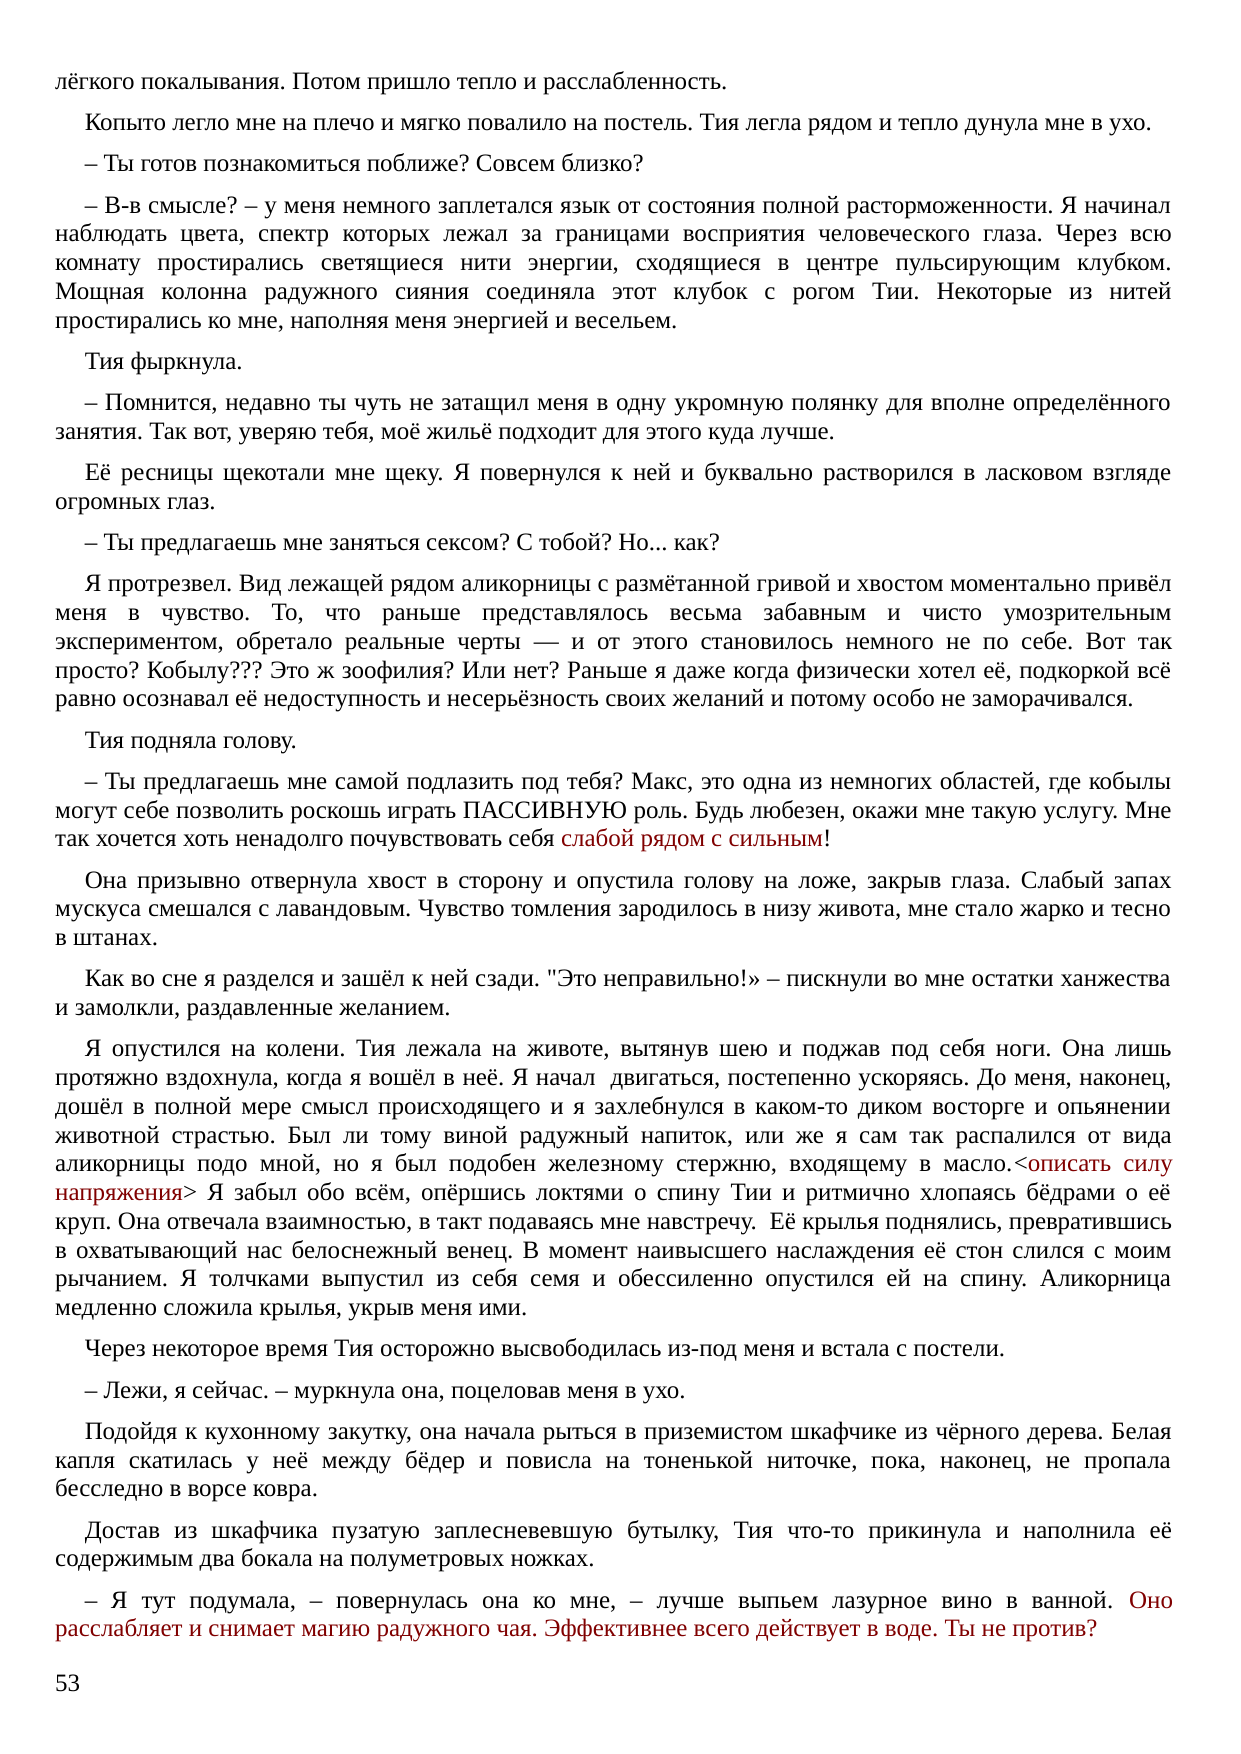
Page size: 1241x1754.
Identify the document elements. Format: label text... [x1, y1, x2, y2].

text – Лежи, я сейчас. – муркнула она, поцеловав меня в ухо. [55, 1375, 1173, 1403]
text – Помнится, недавно ты чуть не затащил меня в одну укромную полянку для вполне определённого занятия. Так вот, уверяю тебя, моё жильё подходит для этого куда лучше. [55, 387, 1173, 445]
text – Ты предлагаешь мне заняться сексом? С тобой? Но... как? [55, 527, 1173, 556]
text Тия фыркнула. [55, 346, 1173, 375]
text Её ресницы щекотали мне щеку. Я повернулся к ней и буквально растворился в ласковом взгляде огромных глаз. [55, 457, 1173, 515]
text Подойдя к кухонному закутку, она начала рыться в приземистом шкафчике из чёрного дерева. Белая капля скатилась у неё между бёдер и повисла на тоненькой ниточке, пока, наконец, не пропала бесследно в ворсе ковра. [55, 1416, 1173, 1502]
text лёгкого покалывания. Потом пришло тепло и расслабленность. [55, 66, 1173, 95]
text – В-в смысле? – у меня немного заплетался язык от состояния полной расторможенности. Я начинал наблюдать цвета, спектр которых лежал за границами восприятия человеческого глаза. Через всю комнату простирались светящиеся нити энергии, сходящиеся в центре пульсирующим клубком. Мощная колонна радужного сияния соединяла этот клубок с рогом Тии. Некоторые из нитей простирались ко мне, наполняя меня энергией и весельем. [55, 190, 1173, 333]
text Через некоторое время Тия осторожно высвободилась из-под меня и встала с постели. [55, 1333, 1173, 1362]
text – Ты предлагаешь мне самой подлазить под тебя? Макс, это одна из немногих областей, где кобылы могут себе позволить роскошь играть ПАССИВНУЮ роль. Будь любезен, окажи мне такую услугу. Мне так хочется хоть ненадолго почувствовать себя слабой рядом с сильным! [55, 766, 1173, 852]
text – Я тут подумала, – повернулась она ко мне, – лучше выпьем лазурное вино в ванной. Оно расслабляет и снимает магию радужного чая. Эффективнее всего действует в воде. Ты не против? [55, 1585, 1173, 1642]
text Тия подняла голову. [55, 725, 1173, 753]
text Копыто легло мне на плечо и мягко повалило на постель. Тия легла рядом и тепло дунула мне в ухо. [55, 107, 1173, 136]
text Достав из шкафчика пузатую заплесневевшую бутылку, Тия что-то прикинула и наполнила её содержимым два бокала на полуметровых ножках. [55, 1515, 1173, 1572]
text Она призывно отвернула хвост в сторону и опустила голову на ложе, закрыв глаза. Слабый запах мускуса смешался с лавандовым. Чувство томления зародилось в низу живота, мне стало жарко и тесно в штанах. [55, 865, 1173, 951]
text Как во сне я разделся и зашёл к ней сзади. "Это неправильно!» – пискнули во мне остатки ханжества и замолкли, раздавленные желанием. [55, 963, 1173, 1021]
text – Ты готов познакомиться поближе? Совсем близко? [55, 148, 1173, 177]
text Я протрезвел. Вид лежащей рядом аликорницы с размётанной гривой и хвостом моментально привёл меня в чувство. То, что раньше представлялось весьма забавным и чисто умозрительным экспериментом, обретало реальные черты — и от этого становилось немного не по себе. Вот так просто? Кобылу??? Это ж зоофилия? Или нет? Раньше я даже когда физически хотел её, подкоркой всё равно осознавал её недоступность и несерьёзность своих желаний и потому особо не заморачивался. [55, 568, 1173, 712]
text Я опустился на колени. Тия лежала на животе, вытянув шею и поджав под себя ноги. Она лишь протяжно вздохнула, когда я вошёл в неё. Я начал двигаться, постепенно ускоряясь. До меня, наконец, дошёл в полной мере смысл происходящего и я захлебнулся в каком-то диком восторге и опьянении животной страстью. Был ли тому виной радужный напиток, или же я сам так распалился от вида аликорницы подо мной, но я был подобен железному стержню, входящему в масло.<описать силу напряжения> Я забыл обо всём, опёршись локтями о спину Тии и ритмично хлопаясь бёдрами о её круп. Она отвечала взаимностью, в такт подаваясь мне навстречу. Её крылья поднялись, превратившись в охватывающий нас белоснежный венец. В момент наивысшего наслаждения её стон слился с моим рычанием. Я толчками выпустил из себя семя и обессиленно опустился ей на спину. Аликорница медленно сложила крылья, укрыв меня ими. [55, 1033, 1173, 1321]
